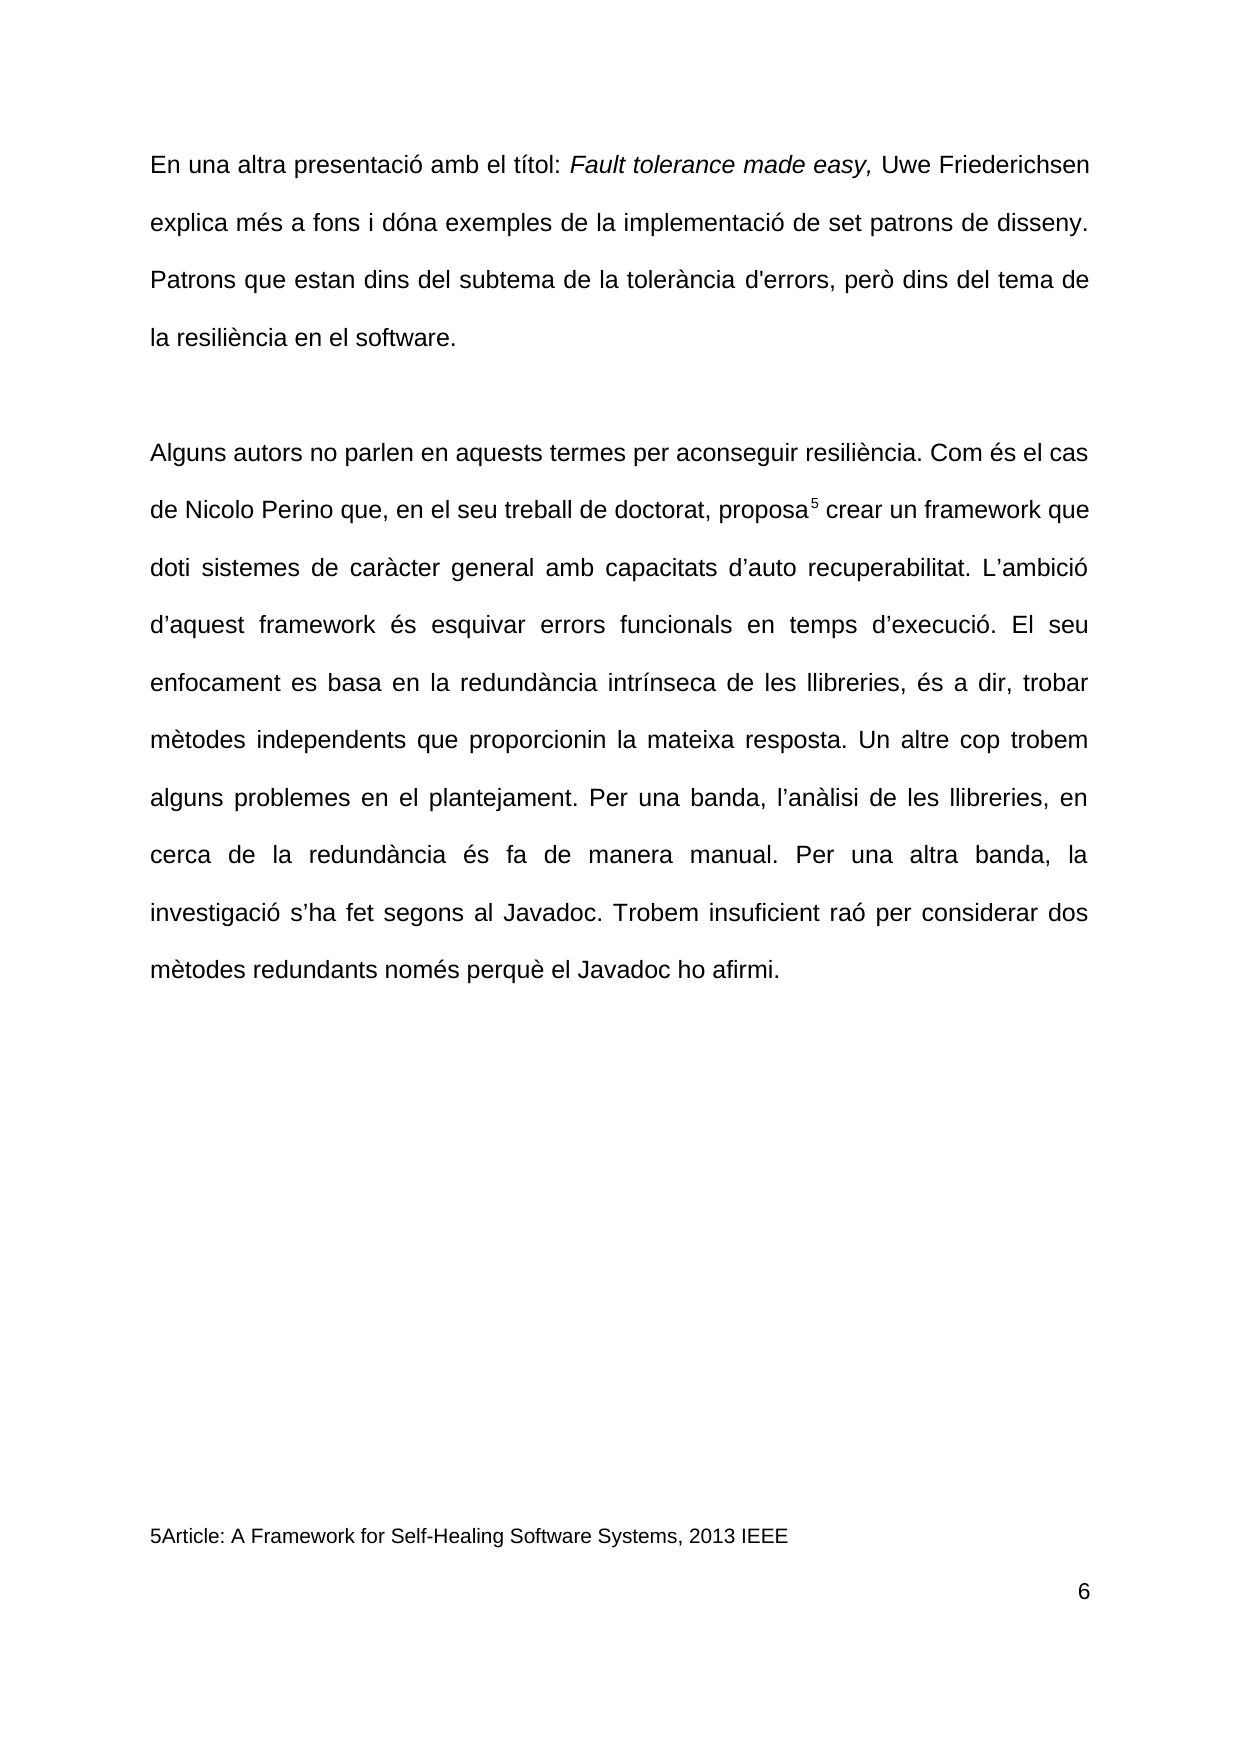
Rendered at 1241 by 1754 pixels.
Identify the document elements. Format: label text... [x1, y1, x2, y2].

text En una altra presentació amb el títol: Fault tolerance made easy, Uwe Friederichsen explica més a fons i dóna exemples de la implementació de set patrons de disseny. Patrons que estan dins del subtema de la tolerància d'errors, però dins del tema de la resiliència en el software. [150, 150, 1090, 351]
text Alguns autors no parlen en aquests termes per aconseguir resiliència. Com és el cas de Nicolo Perino que, en el seu treball de doctorat, proposa crear un framework que doti sistemes de caràcter general amb capacitats d’auto recuperabilitat. L’ambició d’aquest framework és esquivar errors funcionals en temps d’execució. El seu enfocament es basa en la redundància intrínseca de les llibreries, és a dir, trobar mètodes independents que proporcionin la mateixa resposta. Un altre cop trobem alguns problemes en el plantejament. Per una banda, l’anàlisi de les llibreries, en cerca de la redundància és fa de manera manual. Per una altra banda, la investigació s’ha fet segons al Javadoc. Trobem insuficient raó per considerar dos mètodes redundants només perquè el Javadoc ho afirmi. [150, 437, 1090, 984]
text Article: A Framework for Self-Healing Software Systems, 2013 IEEE [150, 1524, 1090, 1548]
